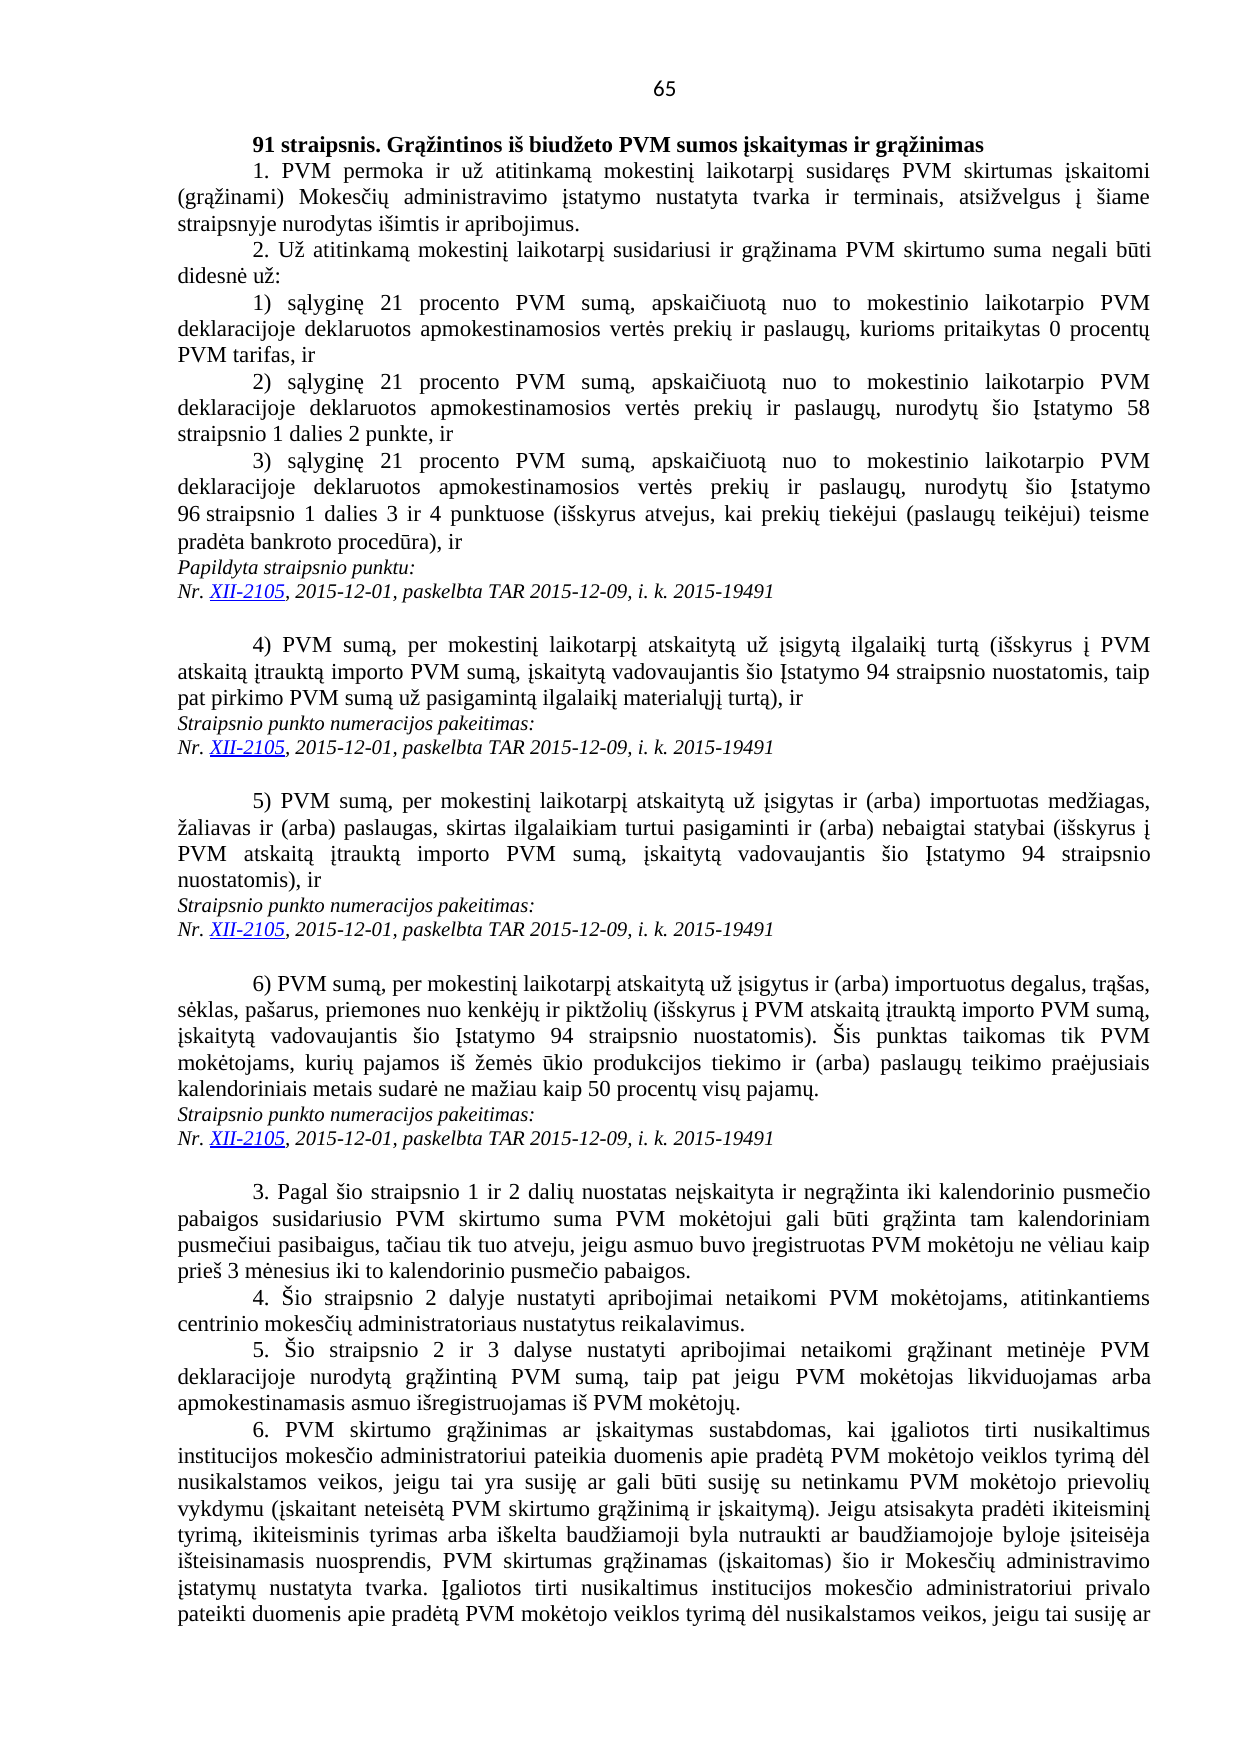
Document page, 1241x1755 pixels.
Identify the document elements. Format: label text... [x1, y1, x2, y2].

text 2) sąlyginę 21 procento PVM sumą, apskaičiuotą nuo to mokestinio laikotarpio PVM deklaracijoje deklaruotos apmokestinamosios vertės prekių ir paslaugų, nurodytų šio Įstatymo 58 straipsnio 1 dalies 2 punkte, ir [177, 368, 1152, 447]
text Nr. XII-2105, 2015-12-01, paskelbta TAR 2015-12-09, i. k. 2015-19491 [177, 579, 1152, 603]
text 4) PVM sumą, per mokestinį laikotarpį atskaitytą už įsigytą ilgalaikį turtą (išskyrus į PVM atskaitą įtrauktą importo PVM sumą, įskaitytą vadovaujantis šio Įstatymo 94 straipsnio nuostatomis, taip pat pirkimo PVM sumą už pasigamintą ilgalaikį materialųjį turtą), ir [177, 632, 1152, 711]
text Nr. XII-2105, 2015-12-01, paskelbta TAR 2015-12-09, i. k. 2015-19491 [177, 735, 1152, 759]
text Straipsnio punkto numeracijos pakeitimas: [177, 893, 1152, 917]
text 3) sąlyginę 21 procento PVM sumą, apskaičiuotą nuo to mokestinio laikotarpio PVM deklaracijoje deklaruotos apmokestinamosios vertės prekių ir paslaugų, nurodytų šio Įstatymo 96 straipsnio 1 dalies 3 ir 4 punktuose (išskyrus atvejus, kai prekių tiekėjui (paslaugų teikėjui) teisme pradėta bankroto procedūra), ir [177, 447, 1152, 555]
text 6) PVM sumą, per mokestinį laikotarpį atskaitytą už įsigytus ir (arba) importuotus degalus, trąšas, sėklas, pašarus, priemones nuo kenkėjų ir piktžolių (išskyrus į PVM atskaitą įtrauktą importo PVM sumą, įskaitytą vadovaujantis šio Įstatymo 94 straipsnio nuostatomis). Šis punktas taikomas tik PVM mokėtojams, kurių pajamos iš žemės ūkio produkcijos tiekimo ir (arba) paslaugų teikimo praėjusiais kalendoriniais metais sudarė ne mažiau kaip 50 procentų visų pajamų. [177, 970, 1152, 1102]
text Straipsnio punkto numeracijos pakeitimas: [177, 1102, 1152, 1126]
text 1. PVM permoka ir už atitinkamą mokestinį laikotarpį susidaręs PVM skirtumas įskaitomi (grąžinami) Mokesčių administravimo įstatymo nustatyta tvarka ir terminais, atsižvelgus į šiame straipsnyje nurodytas išimtis ir apribojimus. [177, 157, 1152, 236]
text Papildyta straipsnio punktu: [177, 555, 1152, 579]
text 2. Už atitinkamą mokestinį laikotarpį susidariusi ir grąžinama PVM skirtumo suma negali būti didesnė už: [177, 236, 1152, 289]
text 91 straipsnis. Grąžintinos iš biudžeto PVM sumos įskaitymas ir grąžinimas [177, 131, 1152, 157]
text Straipsnio punkto numeracijos pakeitimas: [177, 711, 1152, 735]
text Nr. XII-2105, 2015-12-01, paskelbta TAR 2015-12-09, i. k. 2015-19491 [177, 1126, 1152, 1150]
text 4. Šio straipsnio 2 dalyje nustatyti apribojimai netaikomi PVM mokėtojams, atitinkantiems centrinio mokesčių administratoriaus nustatytus reikalavimus. [177, 1284, 1152, 1337]
text 5. Šio straipsnio 2 ir 3 dalyse nustatyti apribojimai netaikomi grąžinant metinėje PVM deklaracijoje nurodytą grąžintiną PVM sumą, taip pat jeigu PVM mokėtojas likviduojamas arba apmokestinamasis asmuo išregistruojamas iš PVM mokėtojų. [177, 1337, 1152, 1416]
text Nr. XII-2105, 2015-12-01, paskelbta TAR 2015-12-09, i. k. 2015-19491 [177, 917, 1152, 941]
text 3. Pagal šio straipsnio 1 ir 2 dalių nuostatas neįskaityta ir negrąžinta iki kalendorinio pusmečio pabaigos susidariusio PVM skirtumo suma PVM mokėtojui gali būti grąžinta tam kalendoriniam pusmečiui pasibaigus, tačiau tik tuo atveju, jeigu asmuo buvo įregistruotas PVM mokėtoju ne vėliau kaip prieš 3 mėnesius iki to kalendorinio pusmečio pabaigos. [177, 1178, 1152, 1284]
text 1) sąlyginę 21 procento PVM sumą, apskaičiuotą nuo to mokestinio laikotarpio PVM deklaracijoje deklaruotos apmokestinamosios vertės prekių ir paslaugų, kurioms pritaikytas 0 procentų PVM tarifas, ir [177, 289, 1152, 368]
text 5) PVM sumą, per mokestinį laikotarpį atskaitytą už įsigytas ir (arba) importuotas medžiagas, žaliavas ir (arba) paslaugas, skirtas ilgalaikiam turtui pasigaminti ir (arba) nebaigtai statybai (išskyrus į PVM atskaitą įtrauktą importo PVM sumą, įskaitytą vadovaujantis šio Įstatymo 94 straipsnio nuostatomis), ir [177, 787, 1152, 893]
text 6. PVM skirtumo grąžinimas ar įskaitymas sustabdomas, kai įgaliotos tirti nusikaltimus institucijos mokesčio administratoriui pateikia duomenis apie pradėtą PVM mokėtojo veiklos tyrimą dėl nusikalstamos veikos, jeigu tai yra susiję ar gali būti susiję su netinkamu PVM mokėtojo prievolių vykdymu (įskaitant neteisėtą PVM skirtumo grąžinimą ir įskaitymą). Jeigu atsisakyta pradėti ikiteisminį tyrimą, ikiteisminis tyrimas arba iškelta baudžiamoji byla nutraukti ar baudžiamojoje byloje įsiteisėja išteisinamasis nuosprendis, PVM skirtumas grąžinamas (įskaitomas) šio ir Mokesčių administravimo įstatymų nustatyta tvarka. Įgaliotos tirti nusikaltimus institucijos mokesčio administratoriui privalo pateikti duomenis apie pradėtą PVM mokėtojo veiklos tyrimą dėl nusikalstamos veikos, jeigu tai susiję ar [177, 1416, 1152, 1626]
